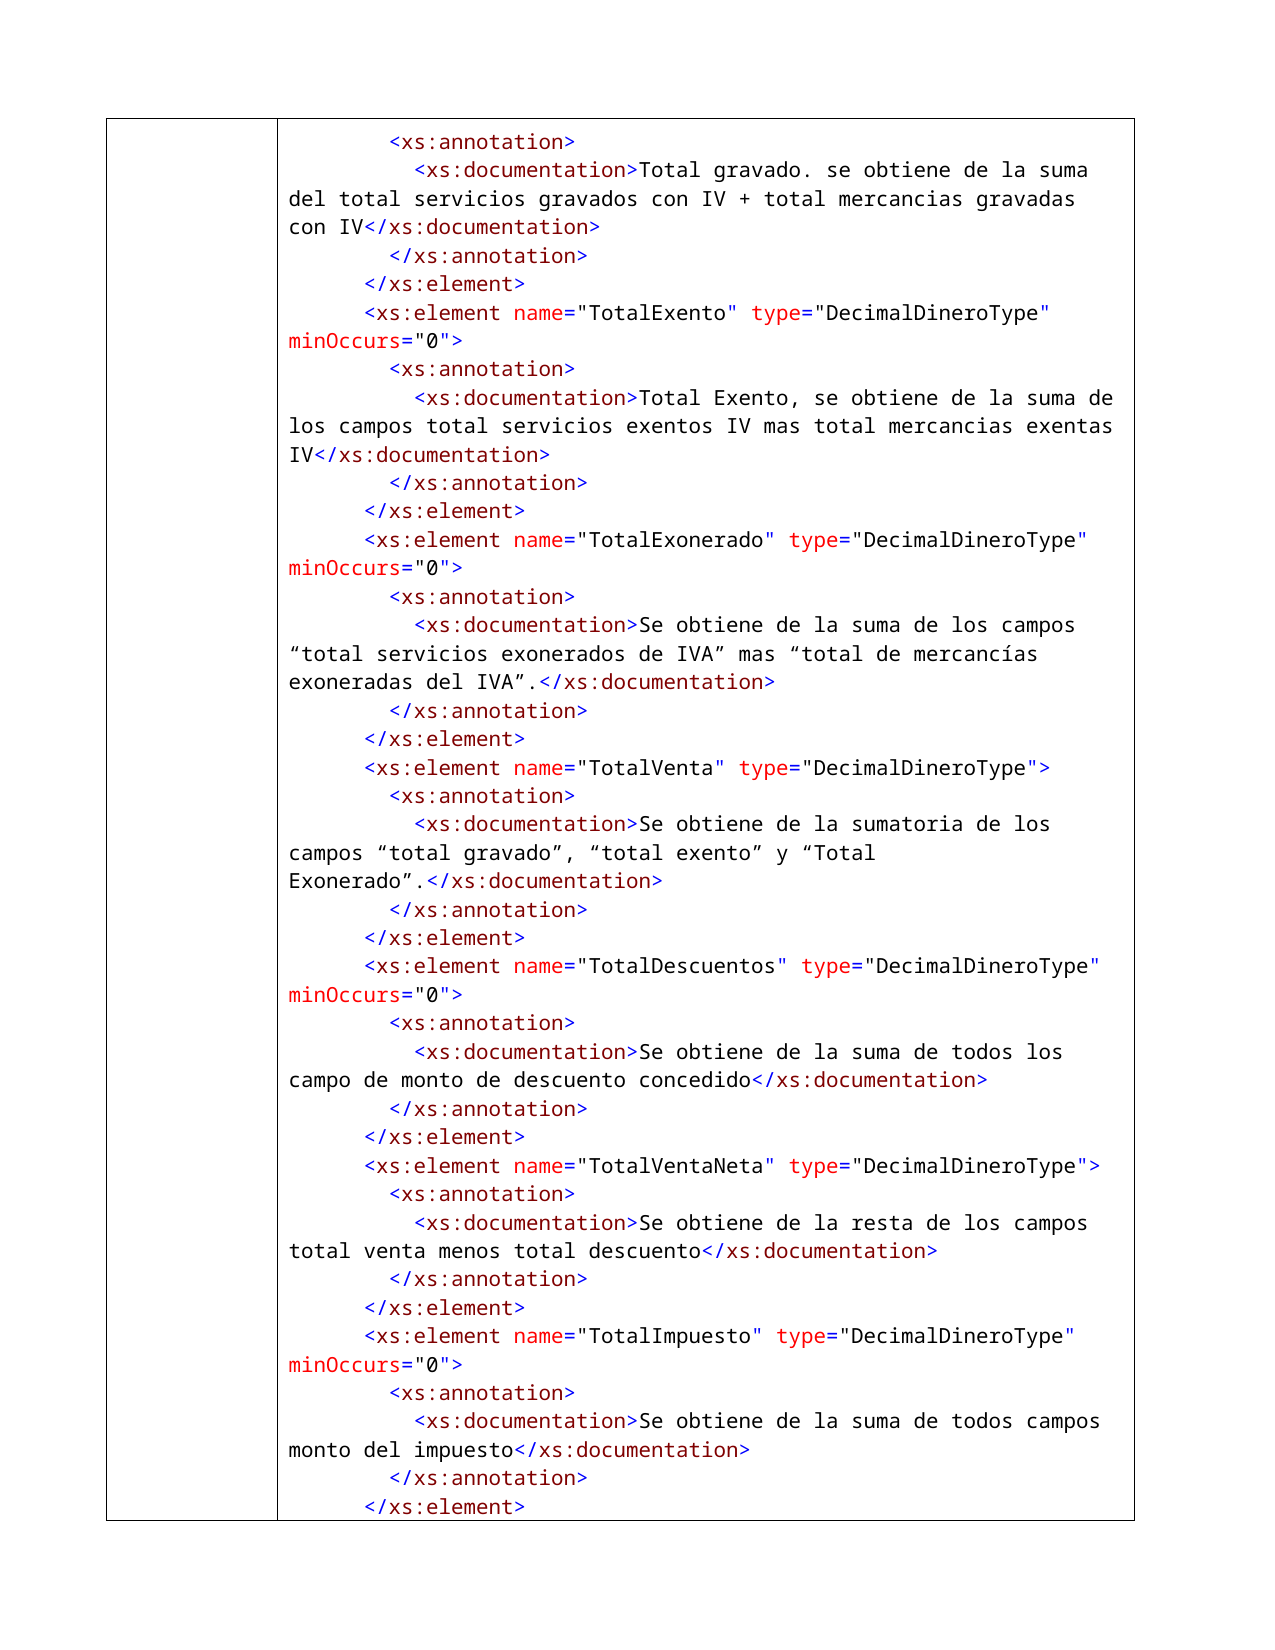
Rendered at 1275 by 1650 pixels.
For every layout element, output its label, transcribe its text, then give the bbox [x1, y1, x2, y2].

table_cell [107, 119, 277, 1520]
table_cell <xs:annotation> <xs:documentation>Total gravado. se obtiene de la suma del total servicios gravados con IV + total mercancias gravadas con IV</xs:documentation> </xs:annotation> </xs:element> <xs:element name="TotalExento" type="DecimalDineroType" minOccurs="0"> <xs:annotation> <xs:documentation>Total Exento, se obtiene de la suma de los campos total servicios exentos IV mas total mercancias exentas IV</xs:documentation> </xs:annotation> </xs:element> <xs:element name="TotalExonerado" type="DecimalDineroType" minOccurs="0"> <xs:annotation> <xs:documentation>Se obtiene de la suma de los campos “total servicios exonerados de IVA” mas “total de mercancías exoneradas del IVA”.</xs:documentation> </xs:annotation> </xs:element> <xs:element name="TotalVenta" type="DecimalDineroType"> <xs:annotation> <xs:documentation>Se obtiene de la sumatoria de los campos “total gravado”, “total exento” y “Total Exonerado”.</xs:documentation> </xs:annotation> </xs:element> <xs:element name="TotalDescuentos" type="DecimalDineroType" minOccurs="0"> <xs:annotation> <xs:documentation>Se obtiene de la suma de todos los campo de monto de descuento concedido</xs:documentation> </xs:annotation> </xs:element> <xs:element name="TotalVentaNeta" type="DecimalDineroType"> <xs:annotation> <xs:documentation>Se obtiene de la resta de los campos total venta menos total descuento</xs:documentation> </xs:annotation> </xs:element> <xs:element name="TotalImpuesto" type="DecimalDineroType" minOccurs="0"> <xs:annotation> <xs:documentation>Se obtiene de la suma de todos campos monto del impuesto</xs:documentation> </xs:annotation> </xs:element> [278, 119, 1134, 1520]
